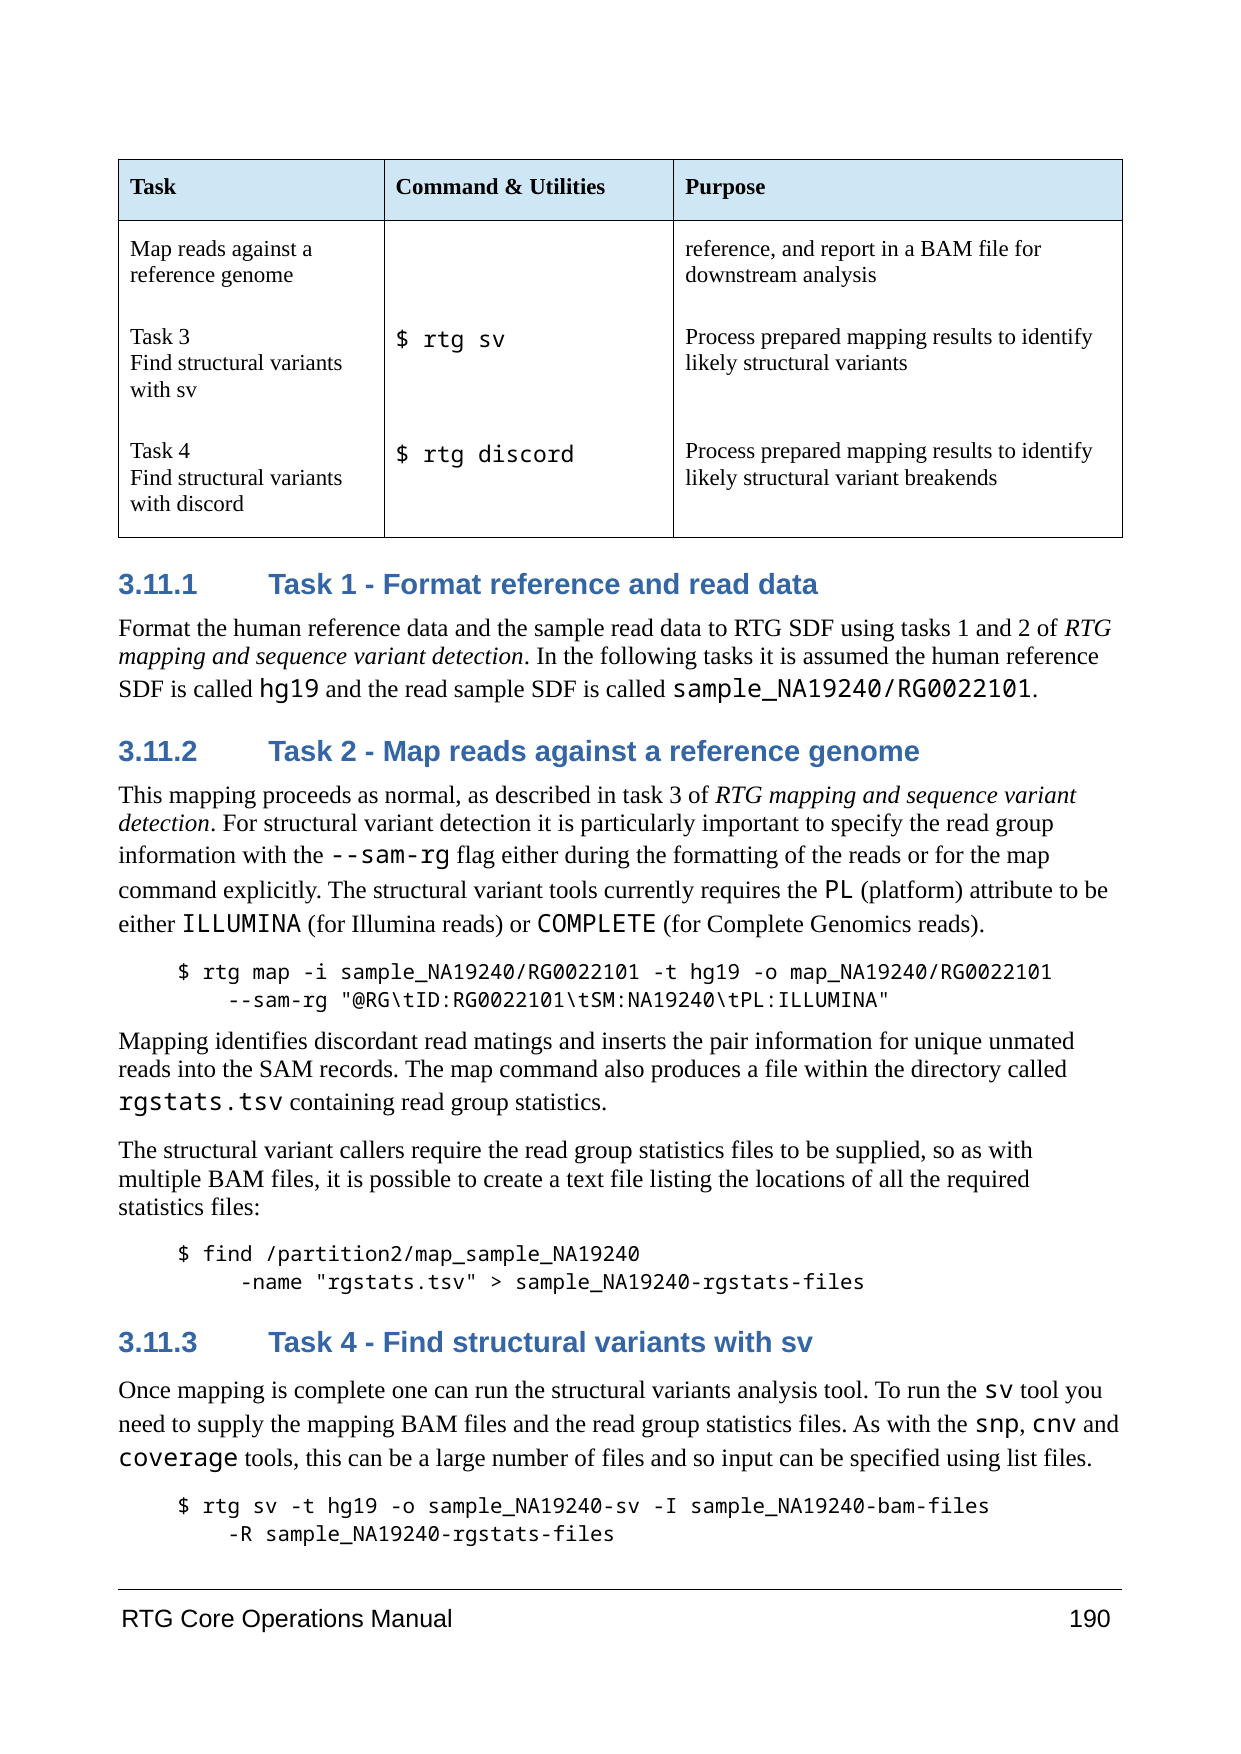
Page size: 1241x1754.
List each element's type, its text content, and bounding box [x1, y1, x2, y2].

subtitle Task 4 - Find structural variants with sv [118, 1325, 1122, 1359]
text $ find /partition2/map_sample_NA19240 [177, 1239, 1122, 1267]
table_cell Task 3 Find structural variants with sv [119, 309, 384, 423]
text Mapping identifies discordant read matings and inserts the pair information for unique unmated reads into the SAM records. The map command also produces a file within the directory called rgstats.tsv containing read group statistics. [118, 1026, 1122, 1117]
table_cell Process prepared mapping results to identify likely structural variants [674, 309, 1122, 423]
text $ rtg map -i sample_NA19240/RG0022101 -t hg19 -o map_NA19240/RG0022101 [177, 957, 1122, 986]
table_header Purpose [674, 160, 1122, 220]
table_cell Process prepared mapping results to identify likely structural variant breakends [674, 423, 1122, 537]
text --sam-rg "@RG\tID:RG0022101\tSM:NA19240\tPL:ILLUMINA" [177, 986, 1122, 1014]
subtitle Task 2 - Map reads against a reference genome [118, 734, 1122, 767]
text This mapping proceeds as normal, as described in task 3 of RTG mapping and sequence variant detection. For structural variant detection it is particularly important to specify the read group information with the --sam-rg flag either during the formatting of the reads or for the map command explicitly. The structural variant tools currently requires the PL (platform) attribute to be either ILLUMINA (for Illumina reads) or COMPLETE (for Complete Genomics reads). [118, 780, 1122, 939]
text Once mapping is complete one can run the structural variants analysis tool. To run the sv tool you need to supply the mapping BAM files and the read group statistics files. As with the snp, cnv and coverage tools, this can be a large number of files and so input can be specified using list files. [118, 1371, 1122, 1473]
text Format the human reference data and the sample read data to RTG SDF using tasks 1 and 2 of RTG mapping and sequence variant detection. In the following tasks it is assumed the human reference SDF is called hg19 and the read sample SDF is called sample_NA19240/RG0022101. [118, 613, 1122, 704]
table_cell $ rtg sv [385, 309, 673, 423]
table_cell [385, 221, 673, 308]
table_cell Map reads against a reference genome [119, 221, 384, 308]
table_header Task [119, 160, 384, 220]
table_header Command & Utilities [385, 160, 673, 220]
table_cell $ rtg discord [385, 423, 673, 537]
text -name "rgstats.tsv" > sample_NA19240-rgstats-files [177, 1267, 1122, 1296]
text -R sample_NA19240-rgstats-files [177, 1519, 1122, 1548]
table_cell reference, and report in a BAM file for downstream analysis [674, 221, 1122, 308]
text $ rtg sv -t hg19 -o sample_NA19240-sv -I sample_NA19240-bam-files [177, 1491, 1122, 1519]
table_cell Task 4 Find structural variants with discord [119, 423, 384, 537]
text The structural variant callers require the read group statistics files to be supplied, so as with multiple BAM files, it is possible to create a text file listing the locations of all the required statistics files: [118, 1135, 1122, 1221]
subtitle Task 1 - Format reference and read data [118, 567, 1122, 600]
